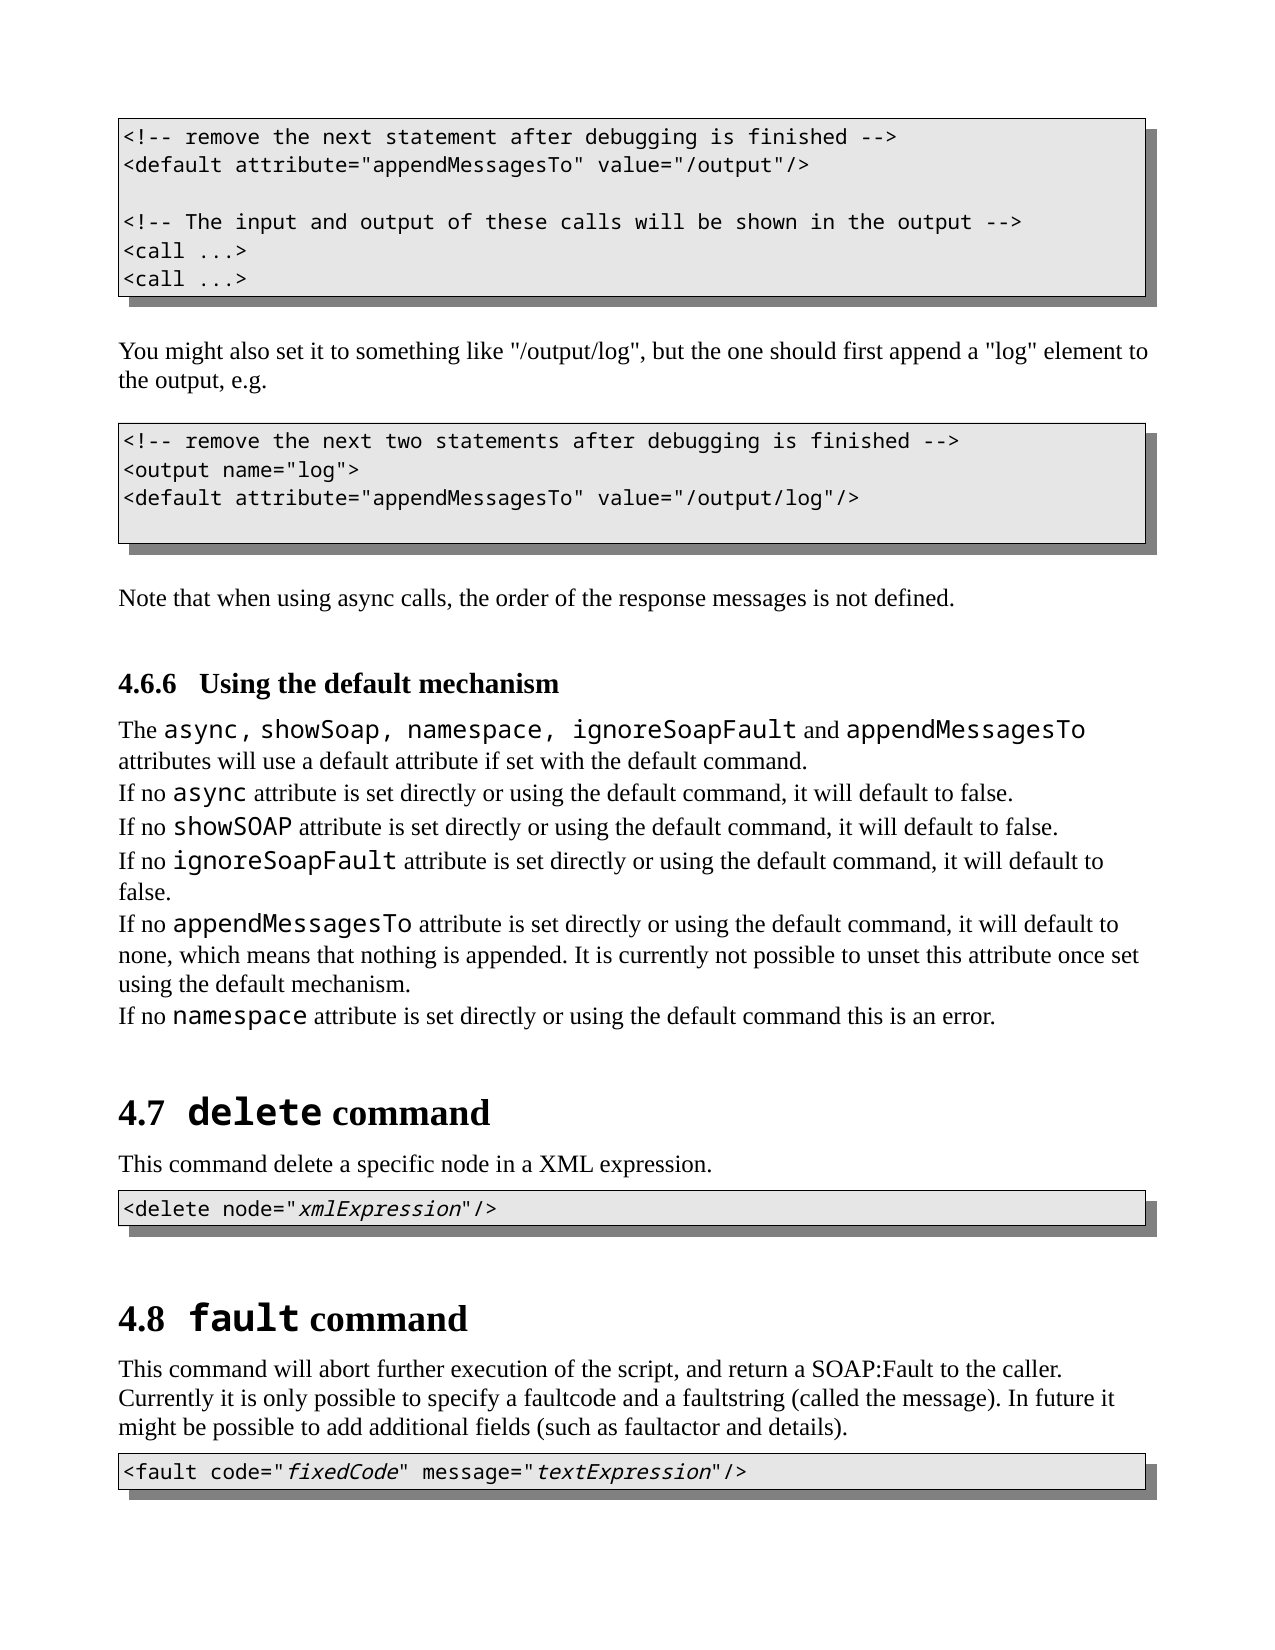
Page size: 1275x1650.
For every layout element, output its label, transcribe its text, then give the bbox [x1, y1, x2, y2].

text You might also set it to something like "/output/log", but the one should first append a "log" element to the output, e.g. [118, 336, 1157, 394]
text <!-- remove the next two statements after debugging is finished --> [119, 424, 1145, 451]
text <call ...> [119, 260, 1145, 296]
text <default attribute="appendMessagesTo" value="/output/log"/> [119, 479, 1145, 508]
subtitle delete command [118, 1085, 1157, 1136]
text If no appendMessagesTo attribute is set directly or using the default command, it will default to none, which means that nothing is appended. It is currently not possible to unset this attribute once set using the default mechanism. [118, 906, 1157, 997]
text <default attribute="appendMessagesTo" value="/output"/> [119, 147, 1145, 175]
text This command delete a specific node in a XML expression. [118, 1149, 1157, 1177]
text This command will abort further execution of the script, and return a SOAP:Fault to the caller. Currently it is only possible to specify a faultcode and a faultstring (called the message). In future it might be possible to add additional fields (such as faultactor and details). [118, 1354, 1157, 1441]
text If no namespace attribute is set directly or using the default command this is an error. [118, 997, 1157, 1031]
subtitle Using the default mechanism [118, 666, 1157, 699]
text <!-- remove the next statement after debugging is finished --> [119, 119, 1145, 147]
subtitle fault command [118, 1291, 1157, 1342]
text <delete node="xmlExpression"/> [119, 1191, 1145, 1225]
text <!-- The input and output of these calls will be shown in the output --> [119, 203, 1145, 232]
text Note that when using async calls, the order of the response messages is not defined. [118, 583, 1157, 612]
text If no showSOAP attribute is set directly or using the default command, it will default to false. [118, 809, 1157, 843]
text The async, showSoap, namespace, ignoreSoapFault and appendMessagesTo attributes will use a default attribute if set with the default command. [118, 712, 1157, 775]
text If no ignoreSoapFault attribute is set directly or using the default command, it will default to false. [118, 843, 1157, 906]
text <fault code="fixedCode" message="textExpression"/> [119, 1454, 1145, 1489]
text <output name="log"> [119, 451, 1145, 479]
text If no async attribute is set directly or using the default command, it will default to false. [118, 775, 1157, 809]
text <call ...> [119, 232, 1145, 260]
